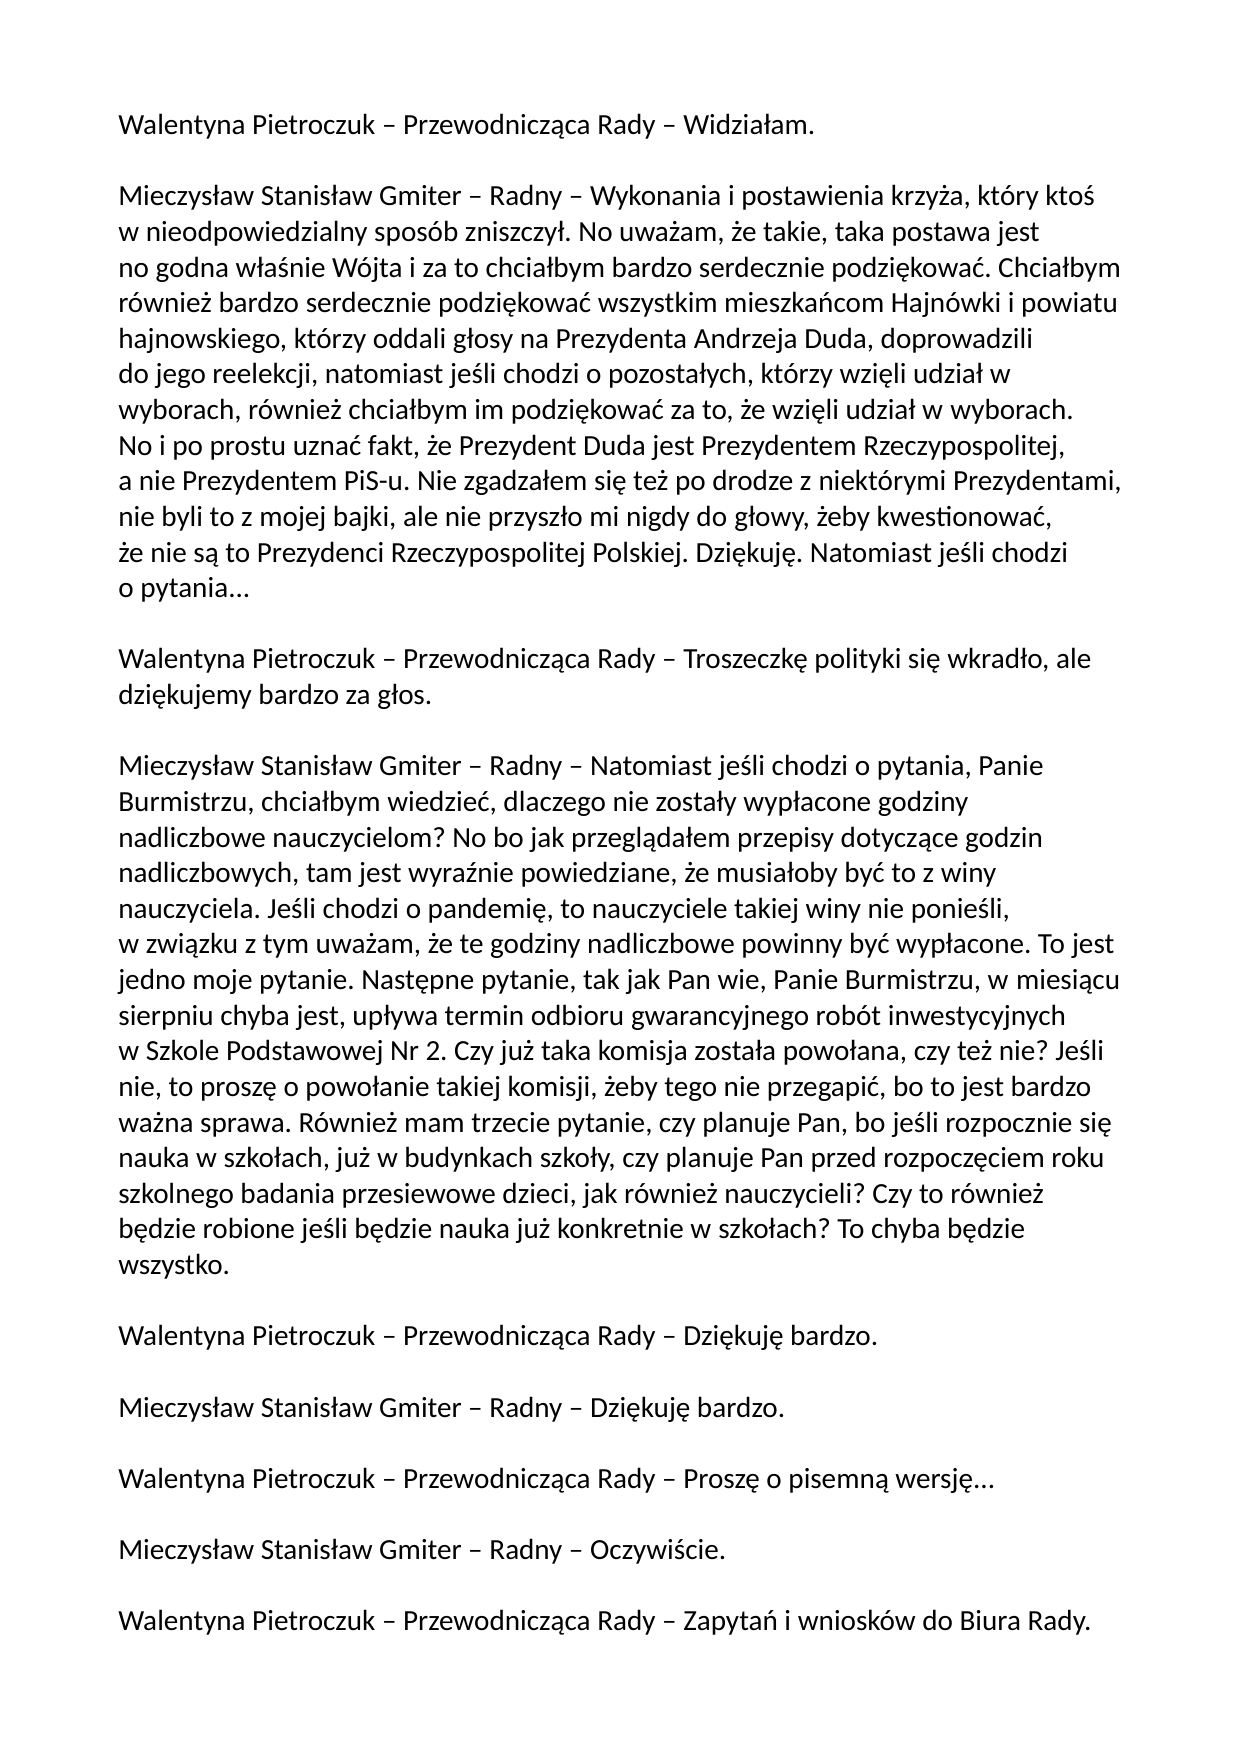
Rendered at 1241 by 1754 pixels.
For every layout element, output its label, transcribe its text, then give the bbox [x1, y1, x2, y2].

text Walentyna Pietroczuk – Przewodnicząca Rady – Zapytań i wniosków do Biura Rady. [118, 1602, 1122, 1638]
text Walentyna Pietroczuk – Przewodnicząca Rady – Troszeczkę polityki się wkradło, ale dziękujemy bardzo za głos. [118, 641, 1122, 712]
text Mieczysław Stanisław Gmiter – Radny – Dziękuję bardzo. [118, 1389, 1122, 1424]
text Mieczysław Stanisław Gmiter – Radny – Oczywiście. [118, 1531, 1122, 1567]
text Walentyna Pietroczuk – Przewodnicząca Rady – Dziękuję bardzo. [118, 1317, 1122, 1353]
text Mieczysław Stanisław Gmiter – Radny – Wykonania i postawienia krzyża, który ktoś w nieodpowiedzialny sposób zniszczył. No uważam, że takie, taka postawa jest no godna właśnie Wójta i za to chciałbym bardzo serdecznie podziękować. Chciałbym również bardzo serdecznie podziękować wszystkim mieszkańcom Hajnówki i powiatu hajnowskiego, którzy oddali głosy na Prezydenta Andrzeja Duda, doprowadzili do jego reelekcji, natomiast jeśli chodzi o pozostałych, którzy wzięli udział w wyborach, również chciałbym im podziękować za to, że wzięli udział w wyborach. No i po prostu uznać fakt, że Prezydent Duda jest Prezydentem Rzeczypospolitej, a nie Prezydentem PiS-u. Nie zgadzałem się też po drodze z niektórymi Prezydentami, nie byli to z mojej bajki, ale nie przyszło mi nigdy do głowy, żeby kwestionować, że nie są to Prezydenci Rzeczypospolitej Polskiej. Dziękuję. Natomiast jeśli chodzi o pytania... [118, 177, 1122, 605]
text Walentyna Pietroczuk – Przewodnicząca Rady – Widziałam. [118, 106, 1122, 142]
text Walentyna Pietroczuk – Przewodnicząca Rady – Proszę o pisemną wersję... [118, 1460, 1122, 1496]
text Mieczysław Stanisław Gmiter – Radny – Natomiast jeśli chodzi o pytania, Panie Burmistrzu, chciałbym wiedzieć, dlaczego nie zostały wypłacone godziny nadliczbowe nauczycielom? No bo jak przeglądałem przepisy dotyczące godzin nadliczbowych, tam jest wyraźnie powiedziane, że musiałoby być to z winy nauczyciela. Jeśli chodzi o pandemię, to nauczyciele takiej winy nie ponieśli, w związku z tym uważam, że te godziny nadliczbowe powinny być wypłacone. To jest jedno moje pytanie. Następne pytanie, tak jak Pan wie, Panie Burmistrzu, w miesiącu sierpniu chyba jest, upływa termin odbioru gwarancyjnego robót inwestycyjnych w Szkole Podstawowej Nr 2. Czy już taka komisja została powołana, czy też nie? Jeśli nie, to proszę o powołanie takiej komisji, żeby tego nie przegapić, bo to jest bardzo ważna sprawa. Również mam trzecie pytanie, czy planuje Pan, bo jeśli rozpocznie się nauka w szkołach, już w budynkach szkoły, czy planuje Pan przed rozpoczęciem roku szkolnego badania przesiewowe dzieci, jak również nauczycieli? Czy to również będzie robione jeśli będzie nauka już konkretnie w szkołach? To chyba będzie wszystko. [118, 747, 1122, 1282]
